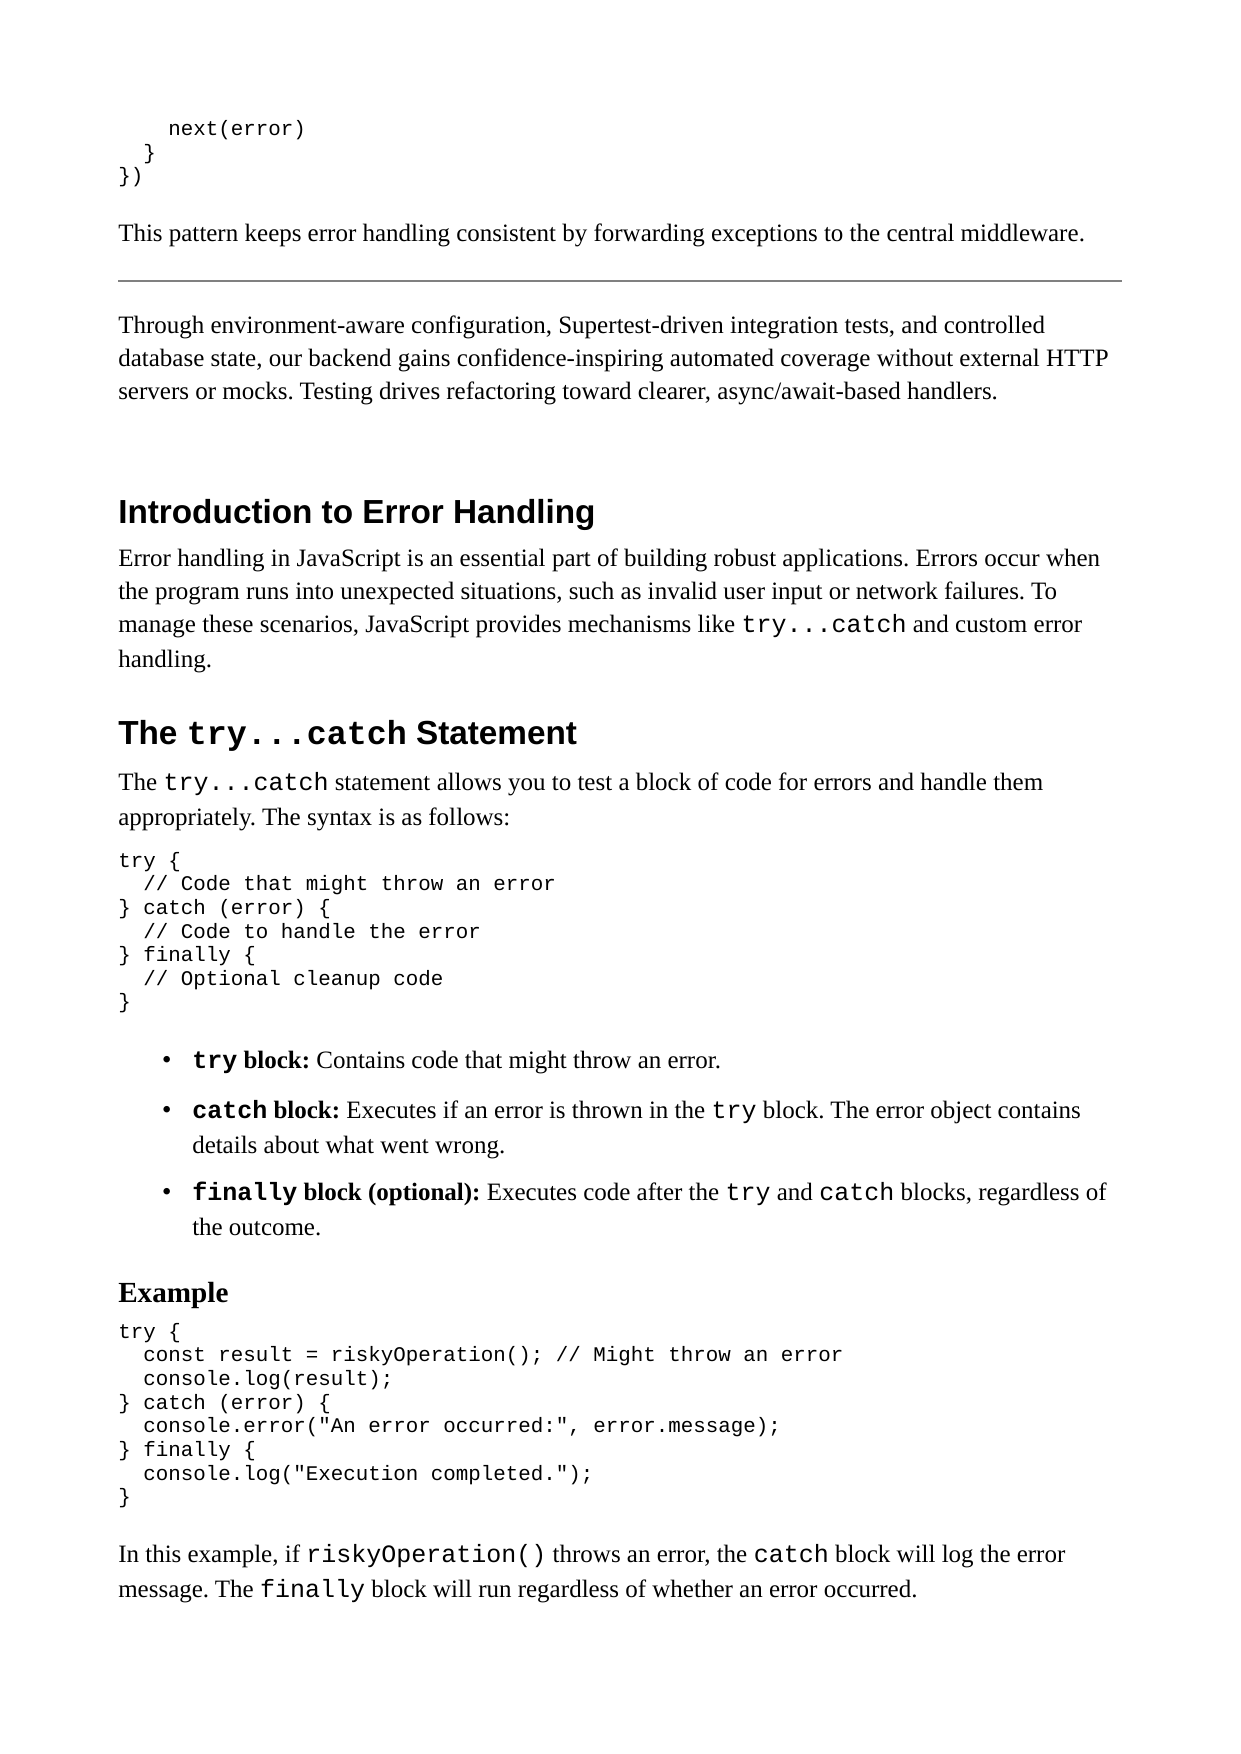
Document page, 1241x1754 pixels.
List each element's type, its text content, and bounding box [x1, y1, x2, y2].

text } [118, 1486, 1122, 1510]
text next(error) [118, 118, 1122, 142]
text }) [118, 165, 1122, 189]
list catch block: Executes if an error is thrown in the try block. The error object contains details about what went wrong. [162, 1095, 1122, 1158]
text Through environment‑aware configuration, Supertest‑driven integration tests, and controlled database state, our backend gains confidence‑inspiring automated coverage without external HTTP servers or mocks. Testing drives refactoring toward clearer, async/await‑based handlers. [118, 310, 1122, 405]
text // Optional cleanup code [118, 968, 1122, 992]
text try { [118, 850, 1122, 873]
text Error handling in JavaScript is an essential part of building robust applications. Errors occur when the program runs into unexpected situations, such as invalid user input or network failures. To manage these scenarios, JavaScript provides mechanisms like try...catch and custom error handling. [118, 543, 1122, 673]
text // Code to handle the error [118, 921, 1122, 944]
text } catch (error) { [118, 1392, 1122, 1415]
text console.log(result); [118, 1368, 1122, 1392]
list finally block (optional): Executes code after the try and catch blocks, regardless of the outcome. [162, 1177, 1122, 1241]
subtitle The try...catch Statement [118, 713, 1122, 754]
subtitle Introduction to Error Handling [118, 492, 1122, 531]
subtitle Example [118, 1275, 1122, 1308]
list try block: Contains code that might throw an error. [162, 1045, 1122, 1076]
text } catch (error) { [118, 897, 1122, 921]
text } finally { [118, 944, 1122, 968]
text // Code that might throw an error [118, 873, 1122, 897]
text } [118, 142, 1122, 165]
text } finally { [118, 1439, 1122, 1463]
text } [118, 992, 1122, 1015]
text In this example, if riskyOperation() throws an error, the catch block will log the error message. The finally block will run regardless of whether an error occurred. [118, 1539, 1122, 1605]
text try { [118, 1321, 1122, 1344]
text const result = riskyOperation(); // Might throw an error [118, 1344, 1122, 1368]
text console.error("An error occurred:", error.message); [118, 1415, 1122, 1439]
text The try...catch statement allows you to test a block of code for errors and handle them appropriately. The syntax is as follows: [118, 767, 1122, 831]
text console.log("Execution completed."); [118, 1463, 1122, 1486]
text This pattern keeps error handling consistent by forwarding exceptions to the central middleware. [118, 218, 1122, 247]
